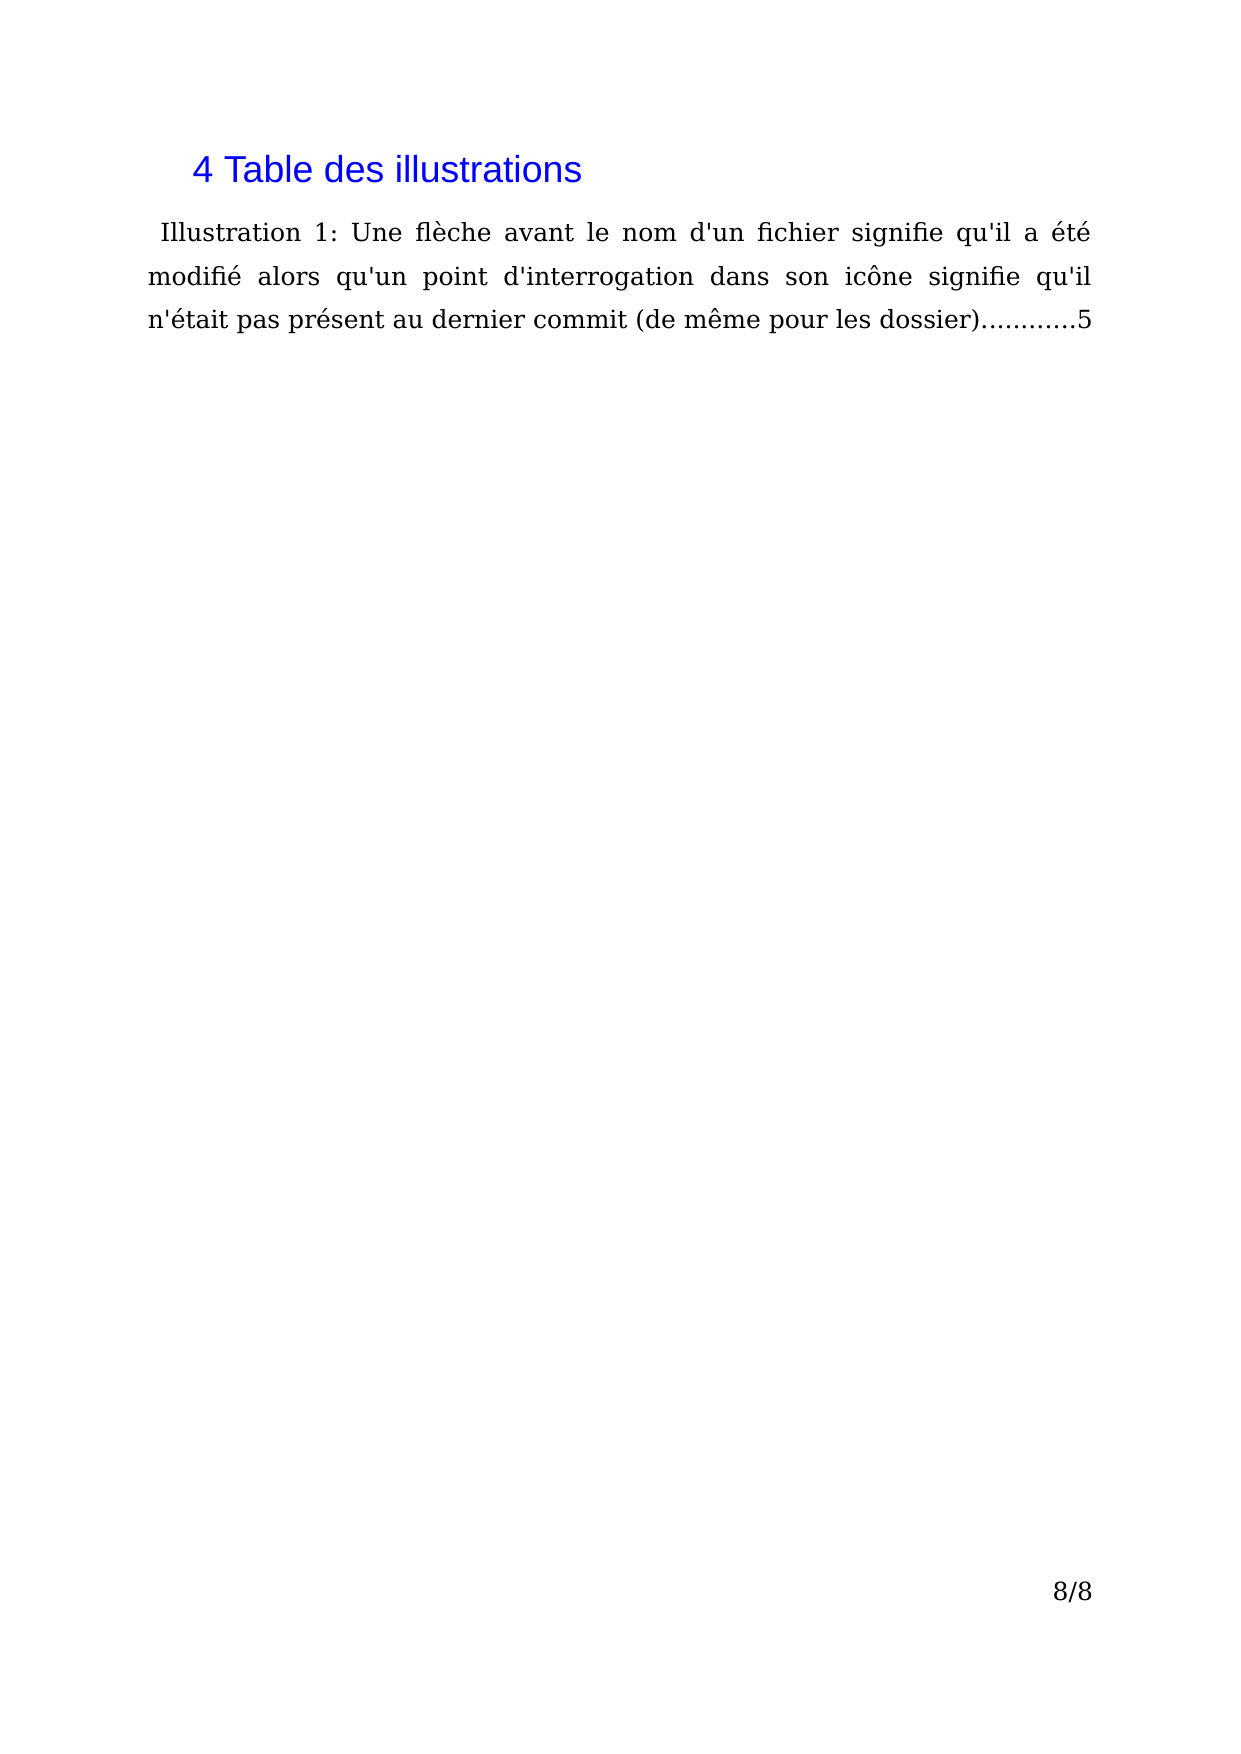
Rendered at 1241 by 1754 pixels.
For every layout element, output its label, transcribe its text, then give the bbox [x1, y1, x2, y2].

text Illustration 1: Une flèche avant le nom d'un fichier signifie qu'il a été modifié alors qu'un point d'interrogation dans son icône signifie qu'il n'était pas présent au dernier commit (de même pour les dossier). 5 [148, 218, 1093, 335]
subtitle Table des illustrations [192, 148, 1093, 191]
